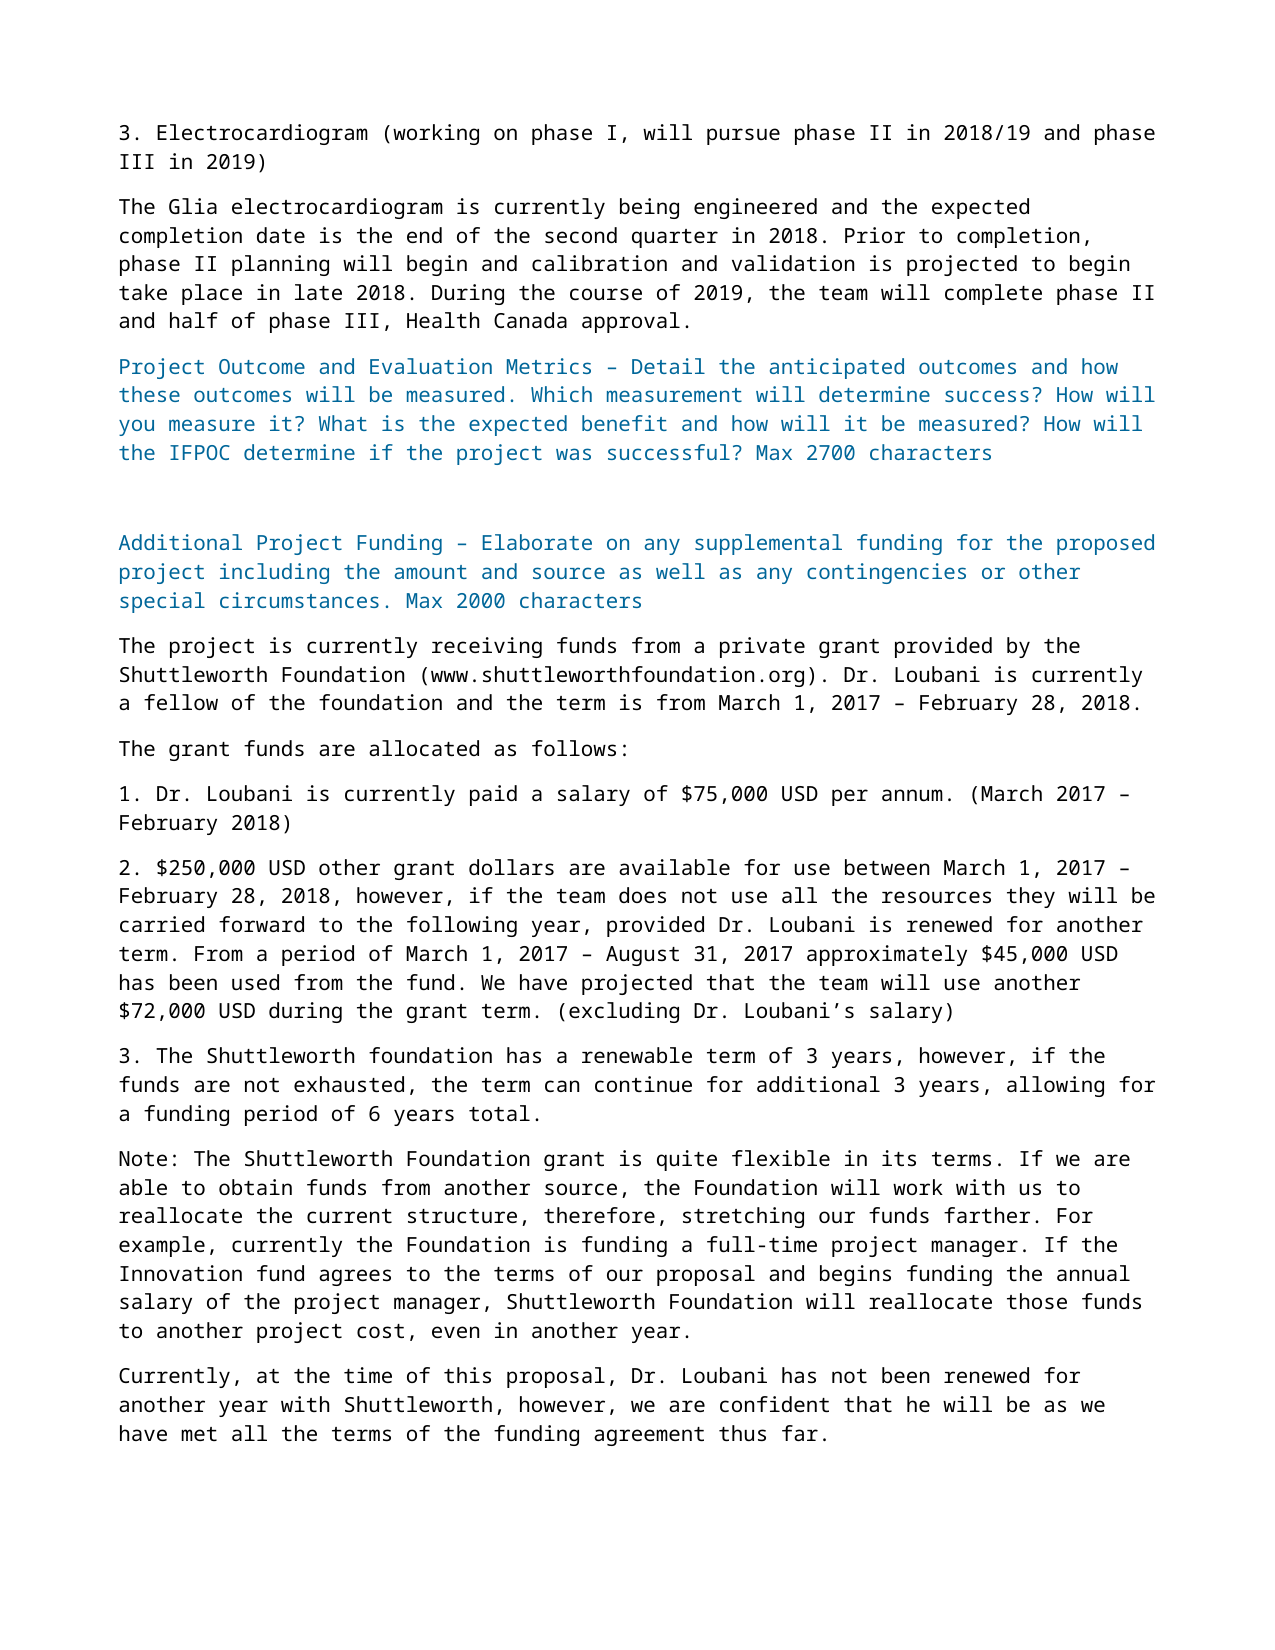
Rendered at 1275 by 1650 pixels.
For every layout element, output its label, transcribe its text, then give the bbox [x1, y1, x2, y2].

text 3. Electrocardiogram (working on phase I, will pursue phase II in 2018/19 and phase III in 2019) [118, 118, 1157, 175]
text The Glia electrocardiogram is currently being engineered and the expected completion date is the end of the second quarter in 2018. Prior to completion, phase II planning will begin and calibration and validation is projected to begin take place in late 2018. During the course of 2019, the team will complete phase II and half of phase III, Health Canada approval. [118, 192, 1157, 335]
text 1. Dr. Loubani is currently paid a salary of $75,000 USD per annum. (March 2017 – February 2018) [118, 779, 1157, 836]
text The project is currently receiving funds from a private grant provided by the Shuttleworth Foundation (www.shuttleworthfoundation.org). Dr. Loubani is currently a fellow of the foundation and the term is from March 1, 2017 – February 28, 2018. [118, 631, 1157, 717]
text Note: The Shuttleworth Foundation grant is quite flexible in its terms. If we are able to obtain funds from another source, the Foundation will work with us to reallocate the current structure, therefore, stretching our funds farther. For example, currently the Foundation is funding a full-time project manager. If the Innovation fund agrees to the terms of our proposal and begins funding the annual salary of the project manager, Shuttleworth Foundation will reallocate those funds to another project cost, even in another year. [118, 1144, 1157, 1344]
text Currently, at the time of this proposal, Dr. Loubani has not been renewed for another year with Shuttleworth, however, we are confident that he will be as we have met all the terms of the funding agreement thus far. [118, 1361, 1157, 1447]
text 2. $250,000 USD other grant dollars are available for use between March 1, 2017 – February 28, 2018, however, if the team does not use all the resources they will be carried forward to the following year, provided Dr. Loubani is renewed for another term. From a period of March 1, 2017 – August 31, 2017 approximately $45,000 USD has been used from the fund. We have projected that the team will use another $72,000 USD during the grant term. (excluding Dr. Loubani’s salary) [118, 853, 1157, 1025]
text Additional Project Funding – Elaborate on any supplemental funding for the proposed project including the amount and source as well as any contingencies or other special circumstances. Max 2000 characters [118, 528, 1157, 614]
text Project Outcome and Evaluation Metrics – Detail the anticipated outcomes and how these outcomes will be measured. Which measurement will determine success? How will you measure it? What is the expected benefit and how will it be measured? How will the IFPOC determine if the project was successful? Max 2700 characters [118, 352, 1157, 466]
text The grant funds are allocated as follows: [118, 734, 1157, 762]
text 3. The Shuttleworth foundation has a renewable term of 3 years, however, if the funds are not exhausted, the term can continue for additional 3 years, allowing for a funding period of 6 years total. [118, 1042, 1157, 1127]
